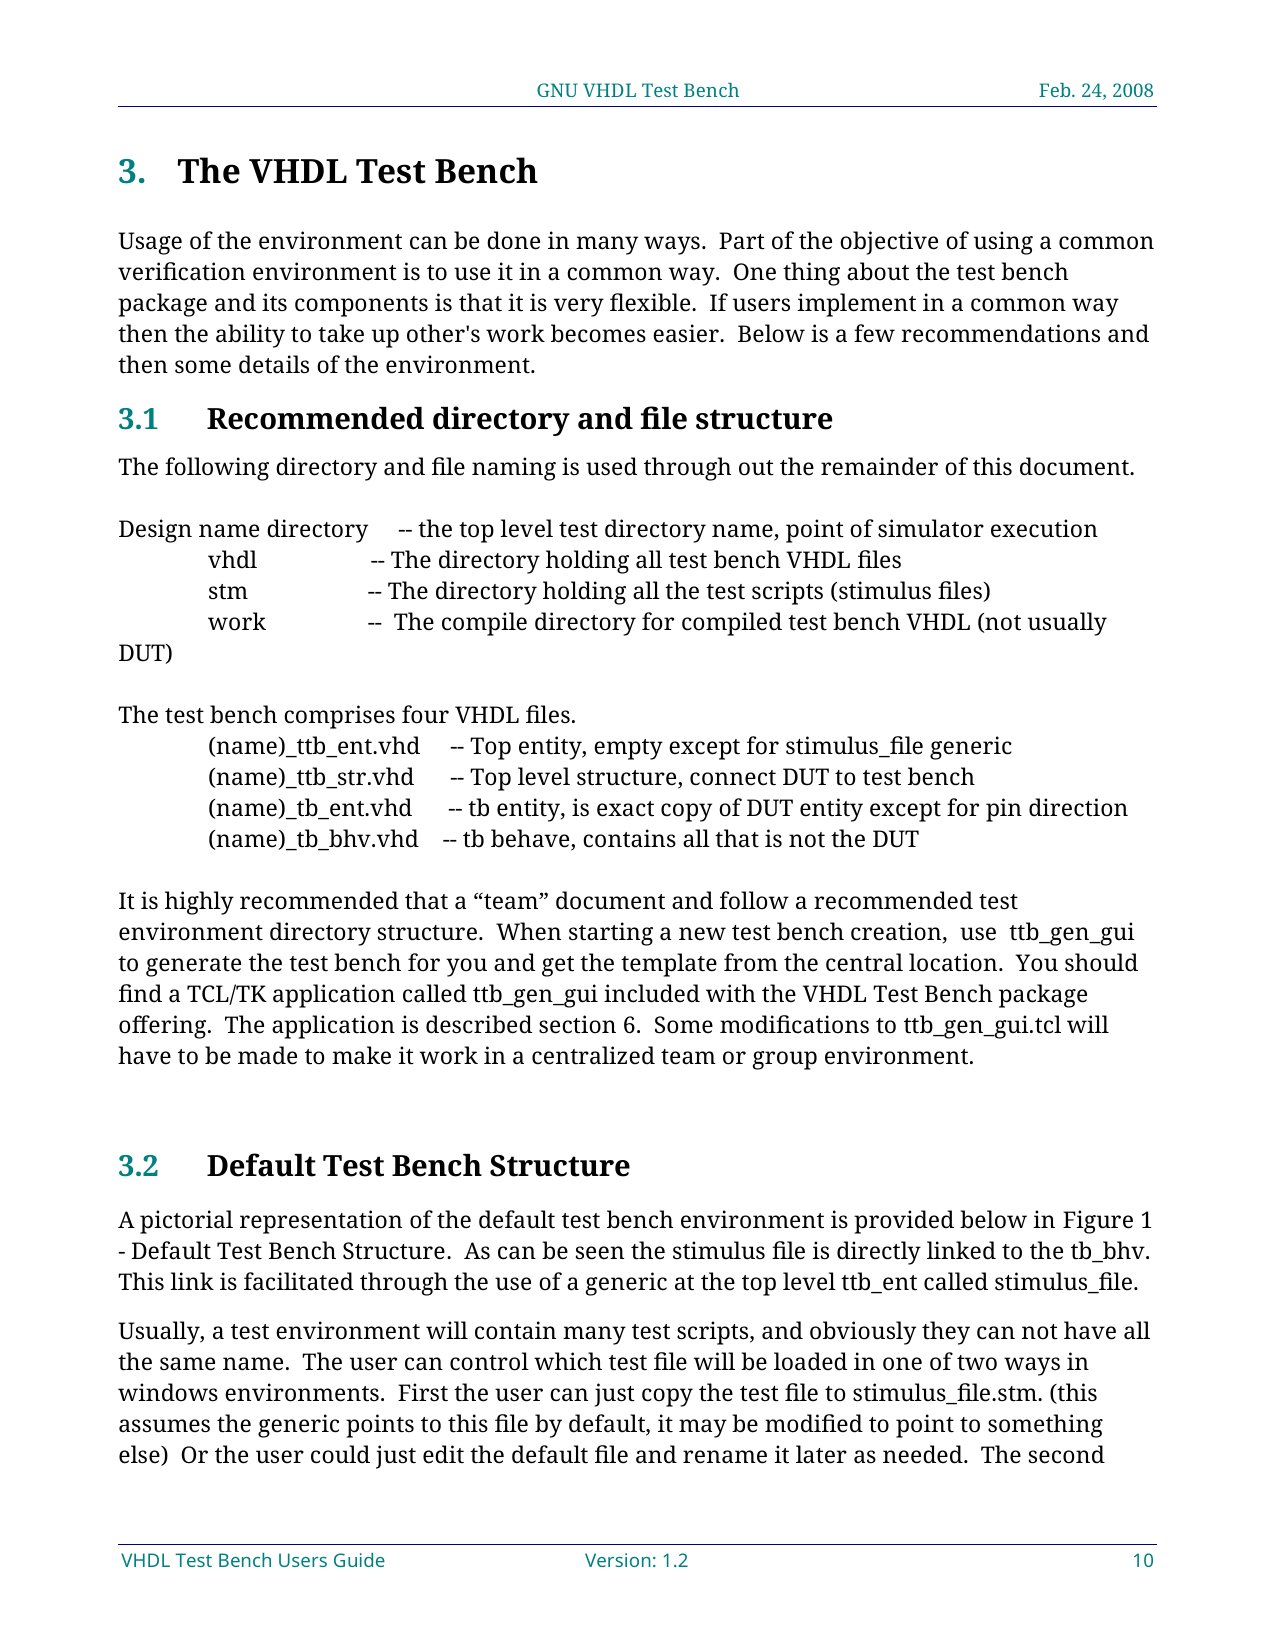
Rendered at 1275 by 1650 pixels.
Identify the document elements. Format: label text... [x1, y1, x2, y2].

text work -- The compile directory for compiled test bench VHDL (not usually DUT) [118, 606, 1157, 668]
subtitle The VHDL Test Bench [118, 148, 1157, 194]
text (name)_ttb_str.vhd -- Top level structure, connect DUT to test bench [118, 761, 1157, 792]
text (name)_tb_bhv.vhd -- tb behave, contains all that is not the DUT [118, 823, 1157, 854]
text vhdl -- The directory holding all test bench VHDL files [118, 543, 1157, 574]
text Usually, a test environment will contain many test scripts, and obviously they can not have all the same name. The user can control which test file will be loaded in one of two ways in windows environments. First the user can just copy the test file to stimulus_file.stm. (this assumes the generic points to this file by default, it may be modified to point to something else) Or the user could just edit the default file and rename it later as needed. The second [118, 1315, 1157, 1471]
text The following directory and file naming is used through out the remainder of this document. [118, 450, 1157, 481]
text It is highly recommended that a “team” document and follow a recommended test environment directory structure. When starting a new test bench creation, use ttb_gen_gui to generate the test bench for you and get the template from the central location. You should find a TCL/TK application called ttb_gen_gui included with the VHDL Test Bench package offering. The application is described section 6. Some modifications to ttb_gen_gui.tcl will have to be made to make it work in a centralized team or group environment. [118, 885, 1157, 1071]
text (name)_tb_ent.vhd -- tb entity, is exact copy of DUT entity except for pin direction [118, 792, 1157, 823]
text The test bench comprises four VHDL files. [118, 699, 1157, 730]
text stm -- The directory holding all the test scripts (stimulus files) [118, 574, 1157, 606]
text A pictorial representation of the default test bench environment is provided below in Figure 1 - Default Test Bench Structure. As can be seen the stimulus file is directly linked to the tb_bhv. This link is facilitated through the use of a generic at the top level ttb_ent called stimulus_file. [118, 1204, 1157, 1297]
subtitle Recommended directory and file structure [118, 398, 1157, 438]
subtitle Default Test Bench Structure [118, 1146, 1157, 1185]
text Design name directory -- the top level test directory name, point of simulator execution [118, 512, 1157, 543]
text (name)_ttb_ent.vhd -- Top entity, empty except for stimulus_file generic [118, 730, 1157, 761]
text Usage of the environment can be done in many ways. Part of the objective of using a common verification environment is to use it in a common way. One thing about the test bench package and its components is that it is very flexible. If users implement in a common way then the ability to take up other's work becomes easier. Below is a few recommendations and then some details of the environment. [118, 225, 1157, 380]
